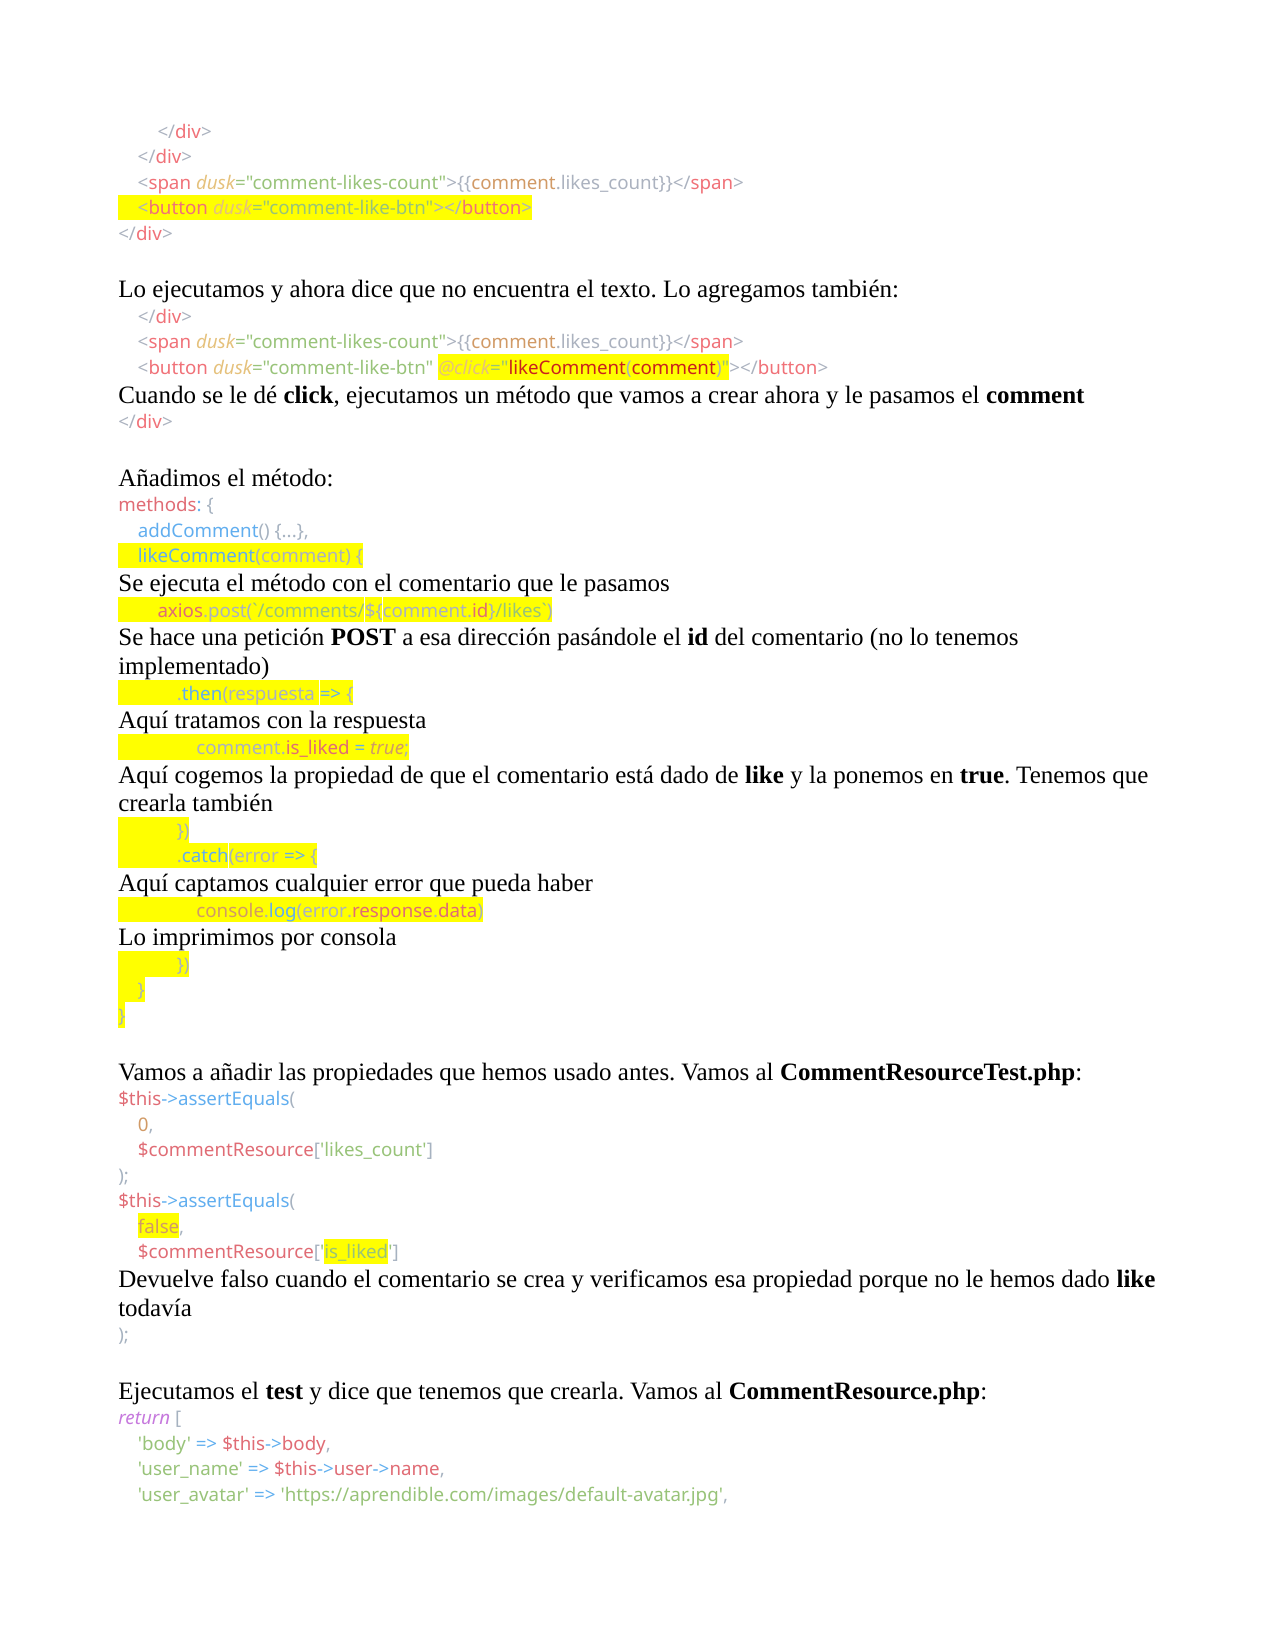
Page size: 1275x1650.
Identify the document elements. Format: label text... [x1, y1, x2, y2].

text axios.post(`/comments/${comment.id}/likes`) Se hace una petición POST a esa dirección pasándole el id del comentario (no lo tenemos implementado) [118, 597, 1157, 680]
text }) .catch(error => { Aquí captamos cualquier error que pueda haber [118, 817, 1157, 897]
text Añadimos el método: [118, 463, 1157, 492]
text </div> <span dusk="comment-likes-count">{{comment.likes_count}}</span> <button dusk="comment-like-btn" @click="likeComment(comment)"></button> [118, 303, 1157, 380]
text }) } } [118, 951, 1157, 1028]
text Devuelve falso cuando el comentario se crea y verificamos esa propiedad porque no le hemos dado like todavía ); [118, 1264, 1157, 1347]
text methods: { addComment() {...}, likeComment(comment) { Se ejecuta el método con el comentario que le pasamos [118, 492, 1157, 597]
text return [ 'body' => $this->body, 'user_name' => $this->user->name, 'user_avatar' => 'https://aprendible.com/images/default-avatar.jpg', [118, 1404, 1157, 1507]
text Lo ejecutamos y ahora dice que no encuentra el texto. Lo agregamos también: [118, 274, 1157, 303]
text console.log(error.response.data) Lo imprimimos por consola [118, 897, 1157, 951]
text </div> </div> <span dusk="comment-likes-count">{{comment.likes_count}}</span> <button dusk="comment-like-btn"></button> </div> [118, 118, 1157, 274]
text Cuando se le dé click, ejecutamos un método que vamos a crear ahora y le pasamos el comment </div> [118, 380, 1157, 434]
text Vamos a añadir las propiedades que hemos usado antes. Vamos al CommentResourceTest.php: [118, 1057, 1157, 1085]
text $this->assertEquals( 0, $commentResource['likes_count'] ); $this->assertEquals( false, $commentResource['is_liked'] [118, 1085, 1157, 1264]
text Ejecutamos el test y dice que tenemos que crearla. Vamos al CommentResource.php: [118, 1376, 1157, 1404]
text comment.is_liked = true; Aquí cogemos la propiedad de que el comentario está dado de like y la ponemos en true. Tenemos que crearla también [118, 734, 1157, 817]
text .then(respuesta => { Aquí tratamos con la respuesta [118, 680, 1157, 734]
